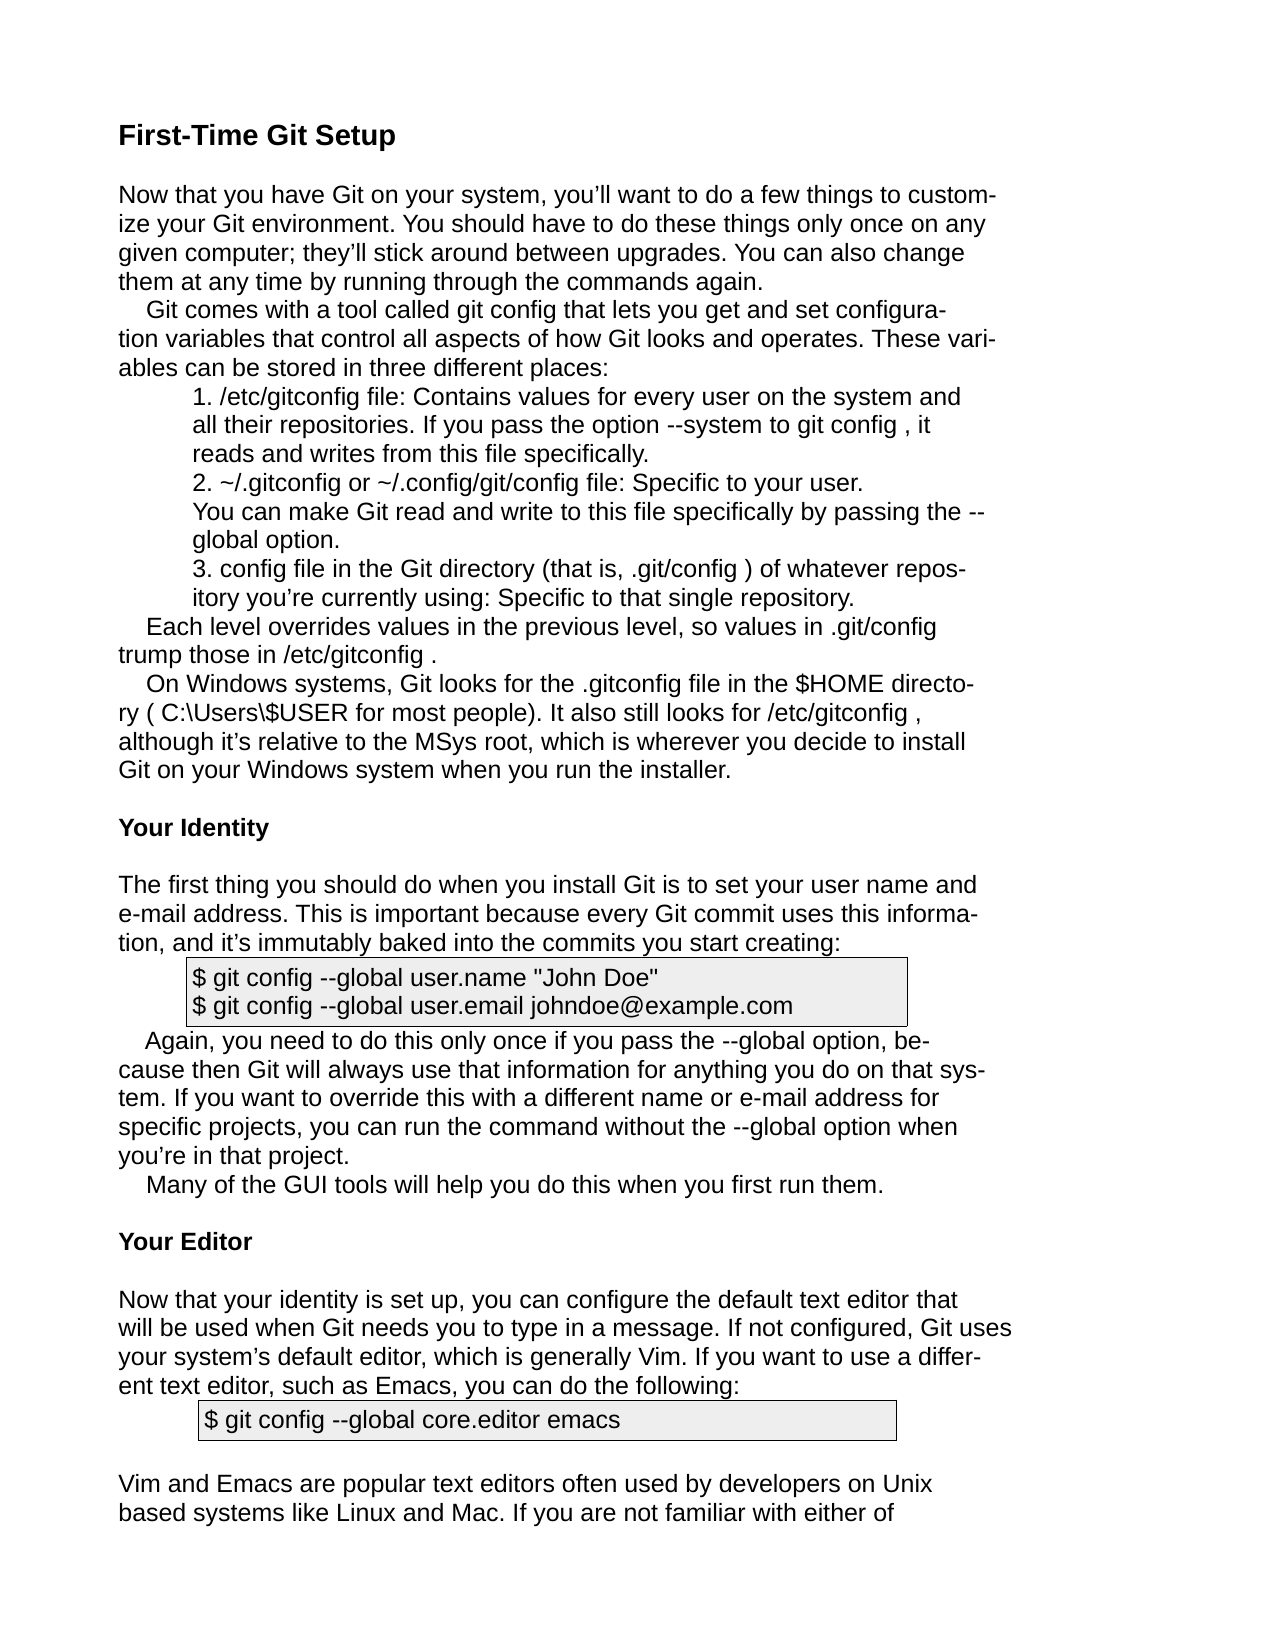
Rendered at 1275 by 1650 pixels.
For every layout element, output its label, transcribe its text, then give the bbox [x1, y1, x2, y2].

text Now that your identity is set up, you can configure the default text editor that [118, 1284, 1157, 1313]
text Your Editor [118, 1227, 1157, 1256]
text 2. ~/.gitconfig or ~/.config/git/config file: Specific to your user. [192, 468, 1157, 497]
text itory you’re currently using: Specific to that single repository. [192, 583, 1157, 612]
text The first thing you should do when you install Git is to set your user name and [118, 870, 1157, 899]
text Git on your Windows system when you run the installer. [118, 755, 1157, 784]
text given computer; they’ll stick around between upgrades. You can also change [118, 238, 1157, 267]
text Each level overrides values in the previous level, so values in .git/config [118, 612, 1157, 640]
text specific projects, you can run the command without the --global option when [118, 1112, 1157, 1141]
text 1. /etc/gitconfig file: Contains values for every user on the system and [192, 382, 1157, 410]
text them at any time by running through the commands again. [118, 267, 1157, 295]
text Now that you have Git on your system, you’ll want to do a few things to custom- [118, 180, 1157, 209]
text ize your Git environment. You should have to do these things only once on any [118, 209, 1157, 238]
text 3. config file in the Git directory (that is, .git/config ) of whatever repos- [192, 554, 1157, 583]
text ry ( C:\Users\$USER for most people). It also still looks for /etc/gitconfig , [118, 698, 1157, 727]
text First-Time Git Setup [118, 118, 1157, 152]
text tion variables that control all aspects of how Git looks and operates. These vari- [118, 324, 1157, 353]
text although it’s relative to the MSys root, which is wherever you decide to install [118, 727, 1157, 755]
text ables can be stored in three different places: [118, 353, 1157, 382]
text cause then Git will always use that information for anything you do on that sys- [118, 1054, 1157, 1083]
text Many of the GUI tools will help you do this when you first run them. [118, 1169, 1157, 1198]
text based systems like Linux and Mac. If you are not familiar with either of [118, 1497, 1157, 1526]
text Vim and Emacs are popular text editors often used by developers on Unix [118, 1469, 1157, 1497]
text e-mail address. This is important because every Git commit uses this informa- [118, 899, 1157, 928]
text all their repositories. If you pass the option --system to git config , it [192, 410, 1157, 439]
text You can make Git read and write to this file specifically by passing the -- [192, 497, 1157, 525]
text reads and writes from this file specifically. [192, 439, 1157, 468]
text global option. [192, 525, 1157, 554]
text Again, you need to do this only once if you pass the --global option, be- [118, 1026, 1157, 1054]
text tem. If you want to override this with a different name or e-mail address for [118, 1083, 1157, 1112]
text Your Identity [118, 813, 1157, 842]
table_header $ git config --global core.editor emacs [199, 1401, 896, 1440]
text will be used when Git needs you to type in a message. If not configured, Git uses [118, 1313, 1157, 1342]
text your system’s default editor, which is generally Vim. If you want to use a differ- [118, 1342, 1157, 1371]
table_header $ git config --global user.name "John Doe" $ git config --global user.email johndoe@example.com [187, 958, 907, 1026]
text tion, and it’s immutably baked into the commits you start creating: [118, 928, 1157, 957]
text you’re in that project. [118, 1141, 1157, 1169]
text trump those in /etc/gitconfig . [118, 640, 1157, 669]
text ent text editor, such as Emacs, you can do the following: [118, 1371, 1157, 1399]
text Git comes with a tool called git config that lets you get and set configura- [118, 295, 1157, 324]
text On Windows systems, Git looks for the .gitconfig file in the $HOME directo- [118, 669, 1157, 698]
